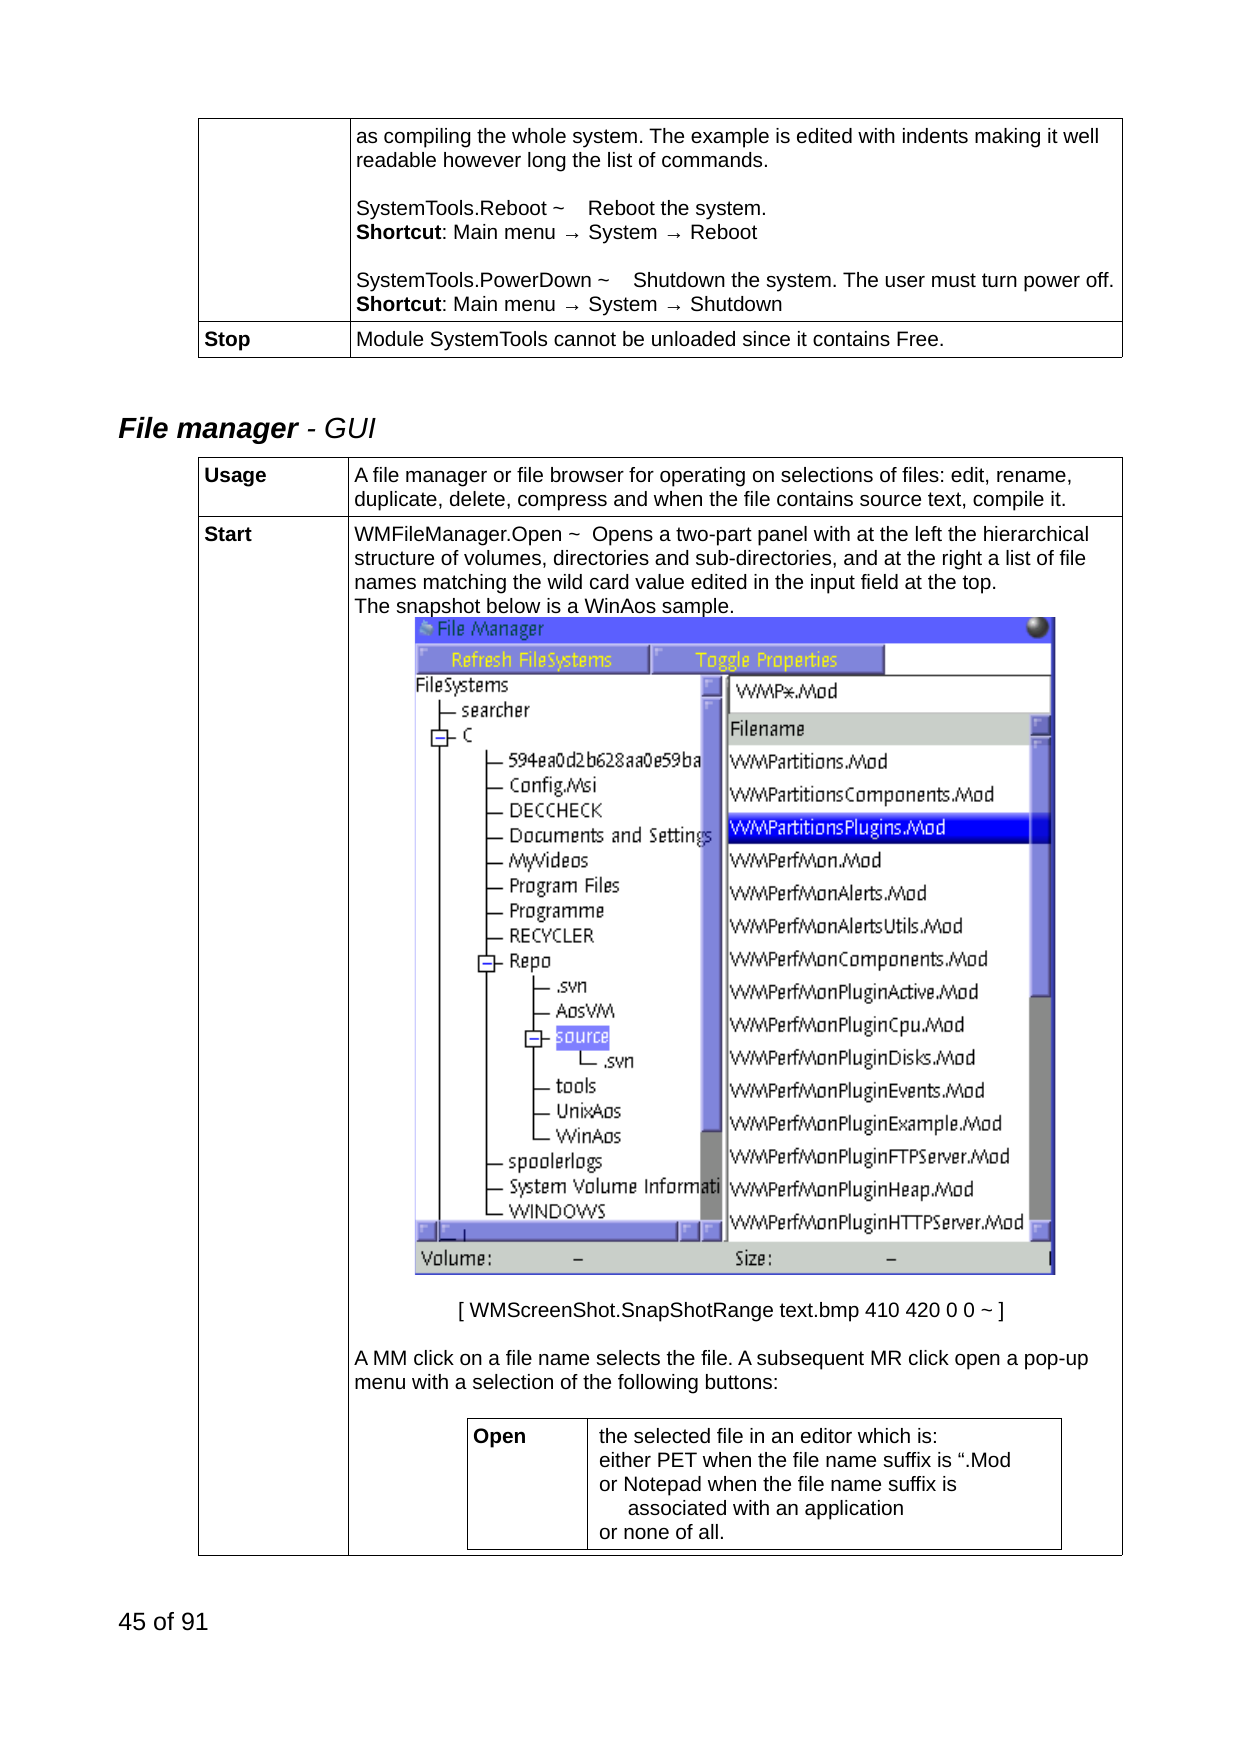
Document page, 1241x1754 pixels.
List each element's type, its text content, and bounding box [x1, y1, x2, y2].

table_cell Module SystemTools cannot be unloaded since it contains Free. [351, 322, 1122, 357]
subtitle File manager - GUI [118, 411, 1122, 444]
table_cell WMFileManager.Open ~ Opens a two-part panel with at the left the hierarchical structure of volumes, directories and sub-directories, and at the right a list of file names matching the wild card value edited in the input field at the top. The snapshot below is a WinAos sample. [ WMScreenShot.SnapShotRange text.bmp 410 420 0 0 ~ ] A MM click on a file name selects the file. A subsequent MR click open a pop-up menu with a selection of the following buttons: [349, 517, 1122, 1555]
table_header the selected file in an editor which is: either PET when the file name suffix is “.Mod or Notepad when the file name suffix is associated with an application or none of all. [588, 1419, 1061, 1549]
table_cell [199, 119, 350, 321]
picture [414, 617, 1056, 1275]
table_header A file manager or file browser for operating on selections of files: edit, rename, duplicate, delete, compress and when the file contains source text, compile it. [349, 458, 1122, 516]
table_cell Stop [199, 322, 350, 357]
table_header Usage [199, 458, 348, 516]
table_cell as compiling the whole system. The example is edited with indents making it well readable however long the list of commands. SystemTools.Reboot ~ Reboot the system. Shortcut: Main menu → System → Reboot SystemTools.PowerDown ~ Shutdown the system. The user must turn power off. Shortcut: Main menu → System → Shutdown [351, 119, 1122, 321]
table_cell Start [199, 517, 348, 1555]
table_header Open [468, 1419, 587, 1549]
